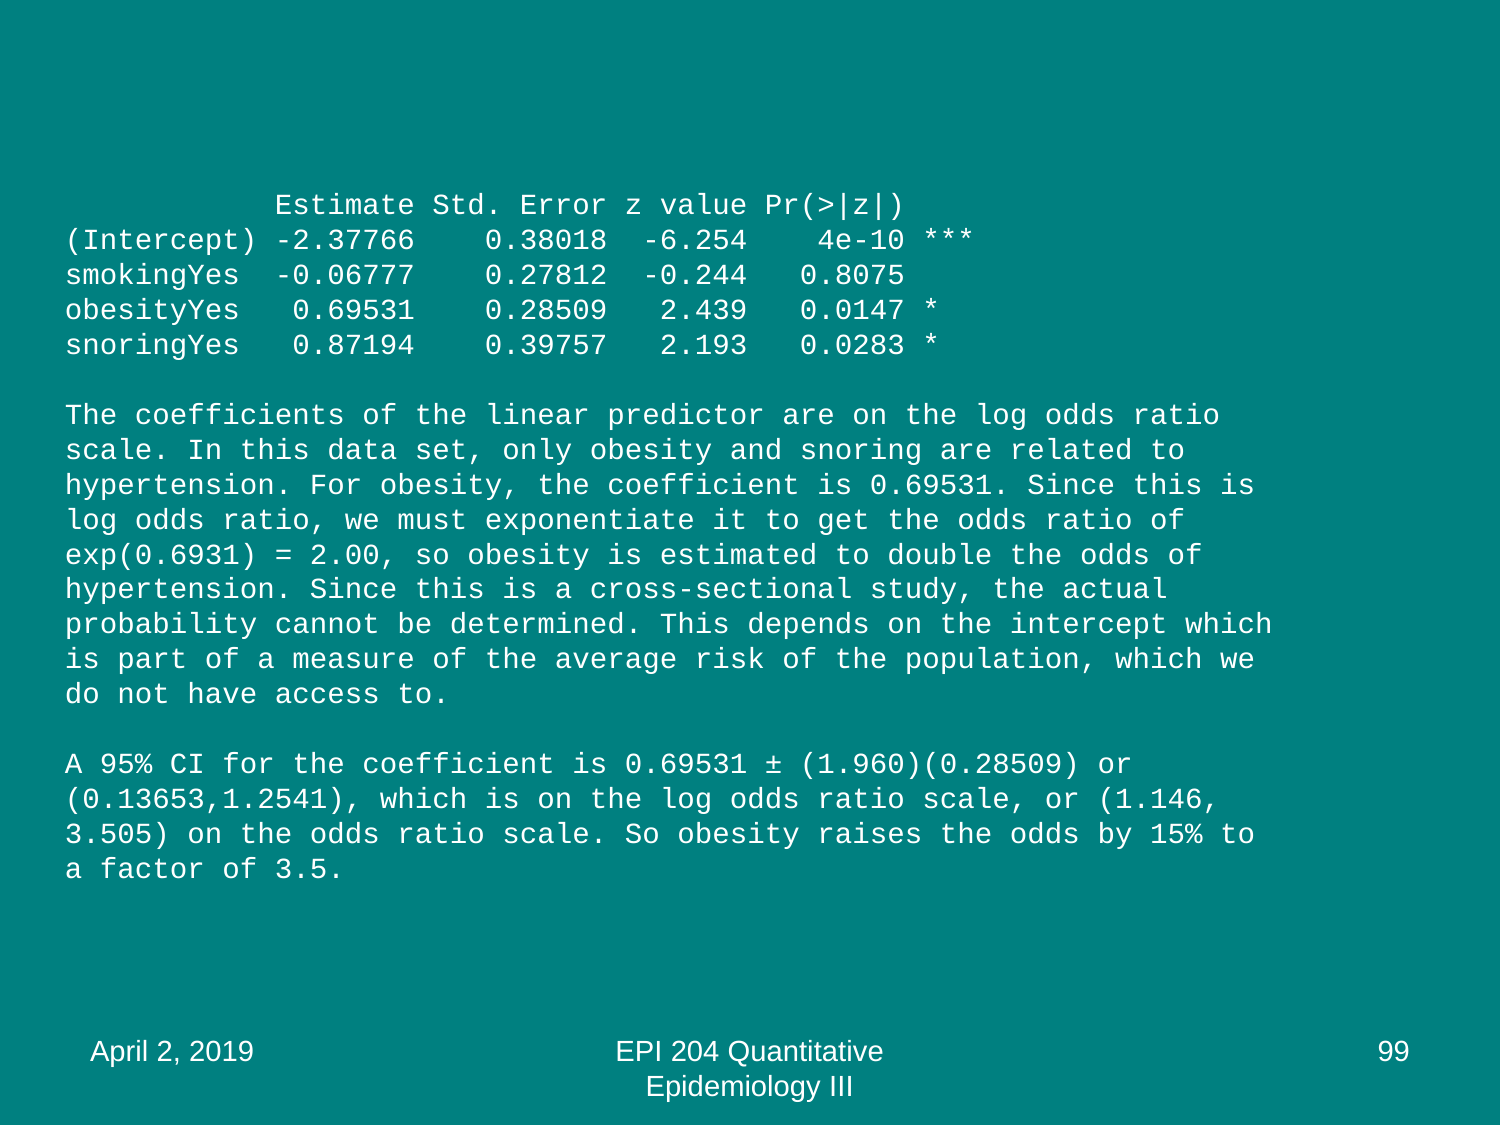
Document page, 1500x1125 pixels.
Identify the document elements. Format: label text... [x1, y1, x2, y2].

footer EPI 204 Quantitative Epidemiology III [512, 1024, 988, 1103]
slide_number April 2, 2019 [75, 1024, 425, 1103]
slide_number [1074, 1024, 1425, 1103]
text_box Estimate Std. Error z value Pr(>|z|) (Intercept) -2.37766 0.38018 -6.254 4e-10 *** smokingYes -0.06777 0.27812 -0.244 0.8075 obesityYes 0.69531 0.28509 2.439 0.0147 * snoringYes 0.87194 0.39757 2.193 0.0283 * The coefficients of the linear predictor are on the log odds ratio scale. In this data set, only obesity and snoring are related to hypertension. For obesity, the coefficient is 0.69531. Since this is log odds ratio, we must exponentiate it to get the odds ratio of exp(0.6931) = 2.00, so obesity is estimated to double the odds of hypertension. Since this is a cross-sectional study, the actual probability cannot be determined. This depends on the intercept which is part of a measure of the average risk of the population, which we do not have access to. A 95% CI for the coefficient is 0.69531 ± (1.960)(0.28509) or (0.13653,1.2541), which is on the log odds ratio scale, or (1.146, 3.505) on the odds ratio scale. So obesity raises the odds by 15% to a factor of 3.5. [50, 177, 1300, 892]
